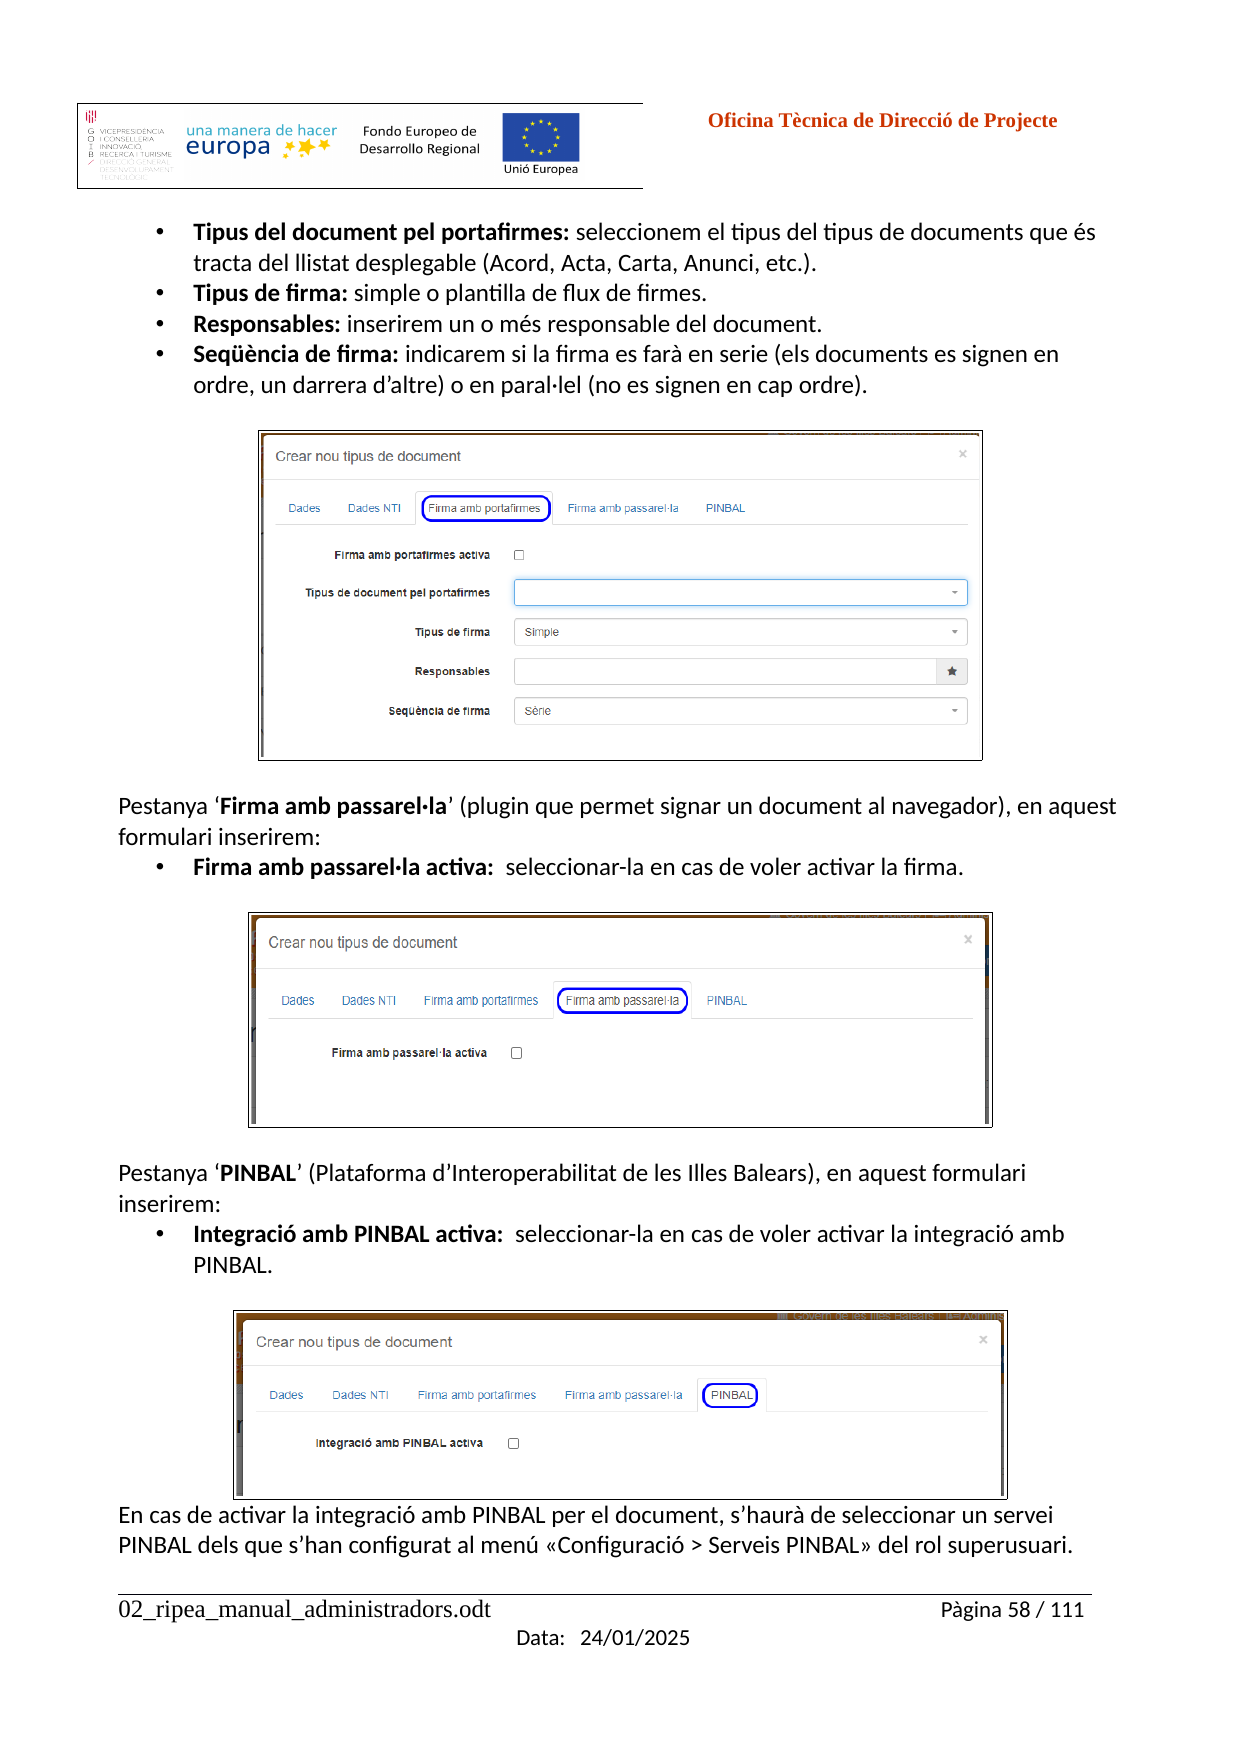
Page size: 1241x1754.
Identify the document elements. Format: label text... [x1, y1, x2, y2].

list Tipus de firma: simple o plantilla de flux de firmes. [156, 277, 1122, 308]
picture [184, 108, 585, 182]
list Seqüència de firma: indicarem si la firma es farà en serie (els documents es signen en ordre, un darrera d’altre) o en paral·lel (no es signen en cap ordre). [156, 338, 1122, 399]
text Pestanya ‘PINBAL’ (Plataforma d’Interoperabilitat de les Illes Balears), en aquest formulari inserirem: [118, 1158, 1122, 1219]
picture [261, 433, 980, 757]
picture [251, 915, 989, 1124]
picture [82, 108, 178, 182]
text En cas de activar la integració amb PINBAL per el document, s’haurà de seleccionar un servei PINBAL dels que s’han configurat al menú «Configuració > Serveis PINBAL» del rol superusuari. [118, 1499, 1122, 1560]
text Pestanya ‘Firma amb passarel·la’ (plugin que permet signar un document al navegador), en aquest formulari inserirem: [118, 790, 1122, 851]
list Integració amb PINBAL activa: seleccionar-la en cas de voler activar la integració amb PINBAL. [156, 1219, 1122, 1280]
picture [236, 1313, 1004, 1496]
list Tipus del document pel portafirmes: seleccionem el tipus del tipus de documents que és tracta del llistat desplegable (Acord, Acta, Carta, Anunci, etc.). [156, 216, 1122, 277]
list Firma amb passarel·la activa: seleccionar-la en cas de voler activar la firma. [156, 851, 1122, 882]
list Responsables: inserirem un o més responsable del document. [156, 308, 1122, 338]
